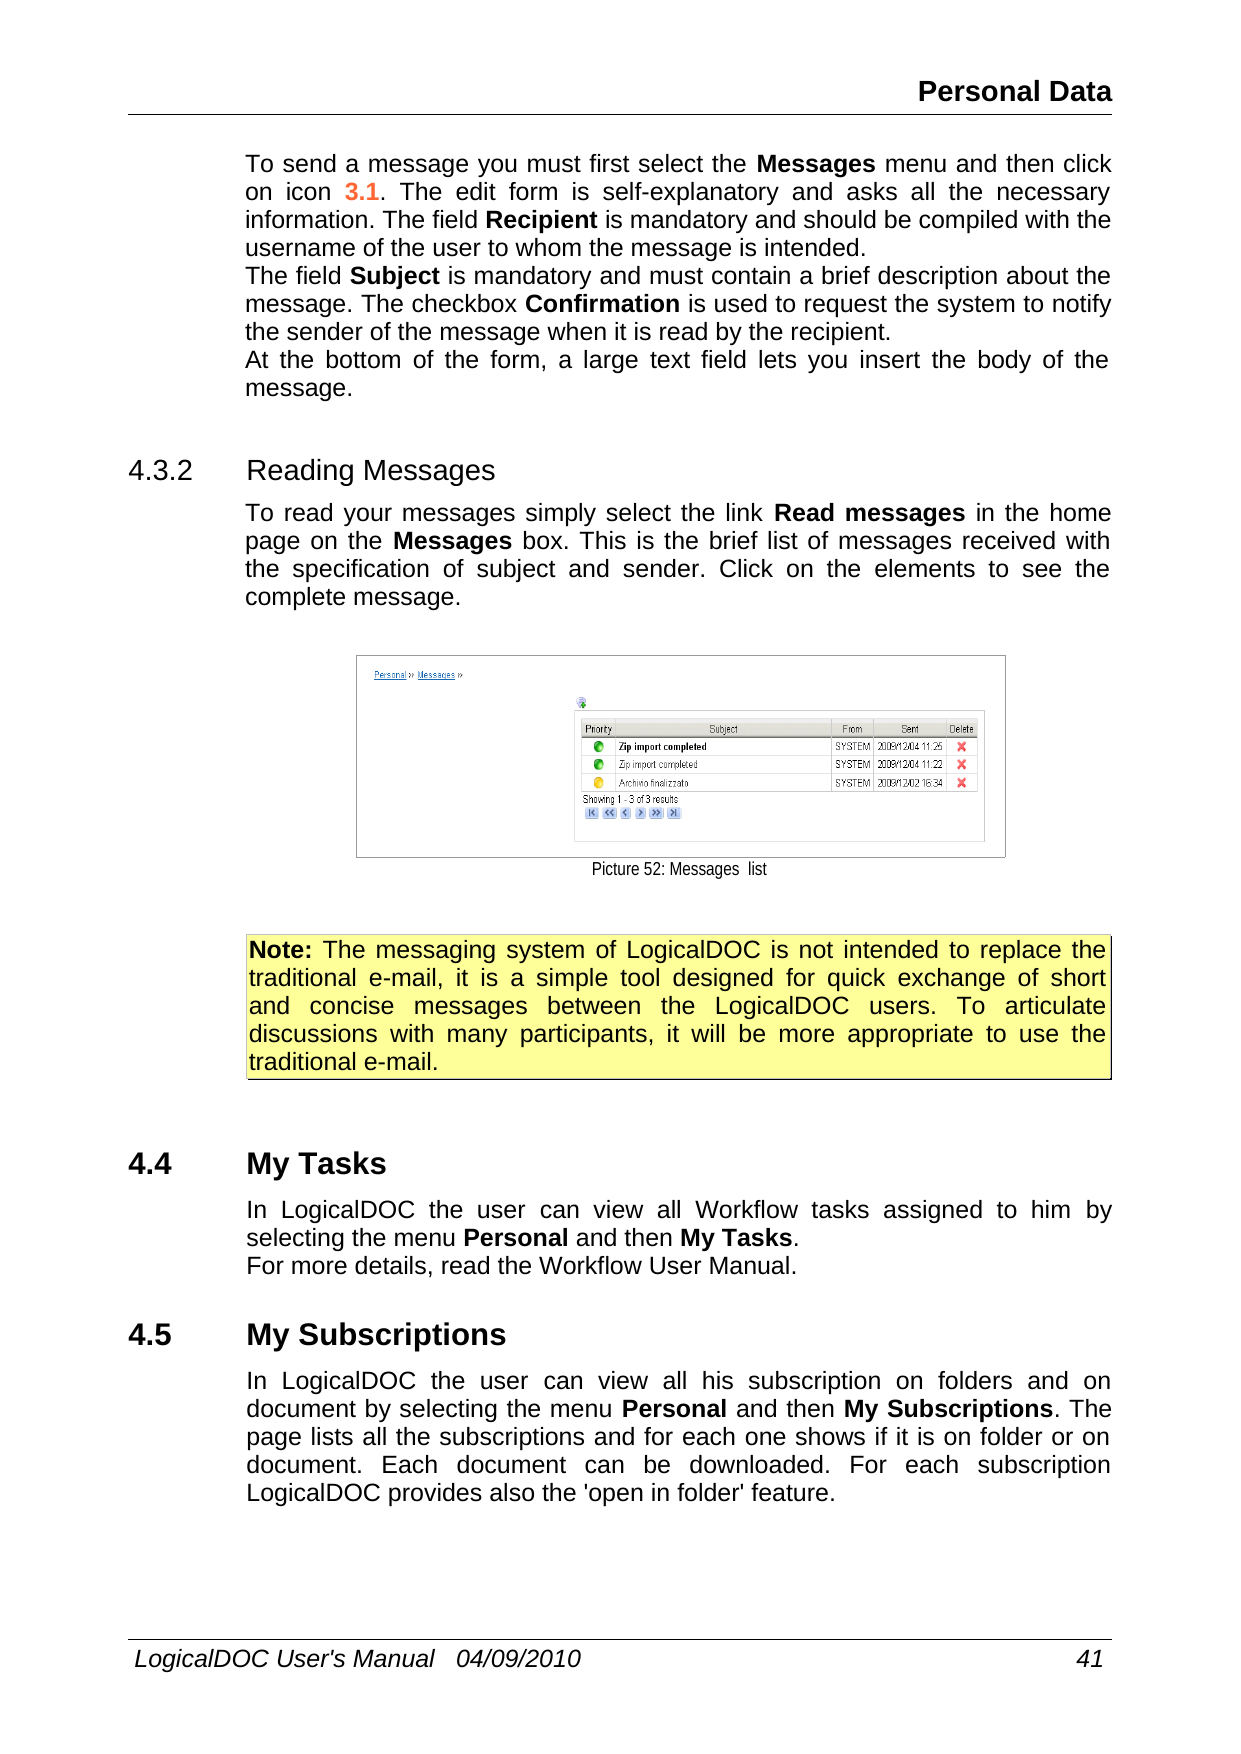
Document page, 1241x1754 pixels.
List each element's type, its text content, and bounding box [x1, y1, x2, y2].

text In LogicalDOC the user can view all his subscription on folders and on document by selecting the menu Personal and then My Subscriptions. The page lists all the subscriptions and for each one shows if it is on folder or on document. Each document can be downloaded. For each subscription LogicalDOC provides also the 'open in folder' feature. [246, 1367, 1112, 1507]
text The field Subject is mandatory and must contain a brief description about the message. The checkbox Confirmation is used to request the system to notify the sender of the message when it is read by the recipient. [245, 262, 1112, 345]
text Note: The messaging system of LogicalDOC is not intended to replace the traditional e-mail, it is a simple tool designed for quick exchange of short and concise messages between the LogicalDOC users. To articulate discussions with many participants, it will be more appropriate to use the traditional e-mail. [247, 935, 1110, 1078]
subtitle My Tasks [128, 1146, 1112, 1181]
text At the bottom of the form, a large text field lets you insert the body of the message. [245, 345, 1112, 401]
text In LogicalDOC the user can view all Workflow tasks assigned to him by selecting the menu Personal and then My Tasks. [246, 1196, 1112, 1252]
text To send a message you must first select the Messages menu and then click on icon 3.1. The edit form is self-explanatory and asks all the necessary information. The field Recipient is mandatory and should be compiled with the username of the user to whom the message is intended. [245, 150, 1112, 262]
text Picture 52: Messages list [356, 858, 1002, 880]
picture [372, 664, 989, 848]
subtitle My Subscriptions [128, 1317, 1112, 1352]
subtitle Reading Messages [128, 454, 1112, 487]
text To read your messages simply select the link Read messages in the home page on the Messages box. This is the brief list of messages received with the specification of subject and sender. Click on the elements to see the complete message. [245, 499, 1112, 611]
text For more details, read the Workflow User Manual. [246, 1252, 1112, 1279]
